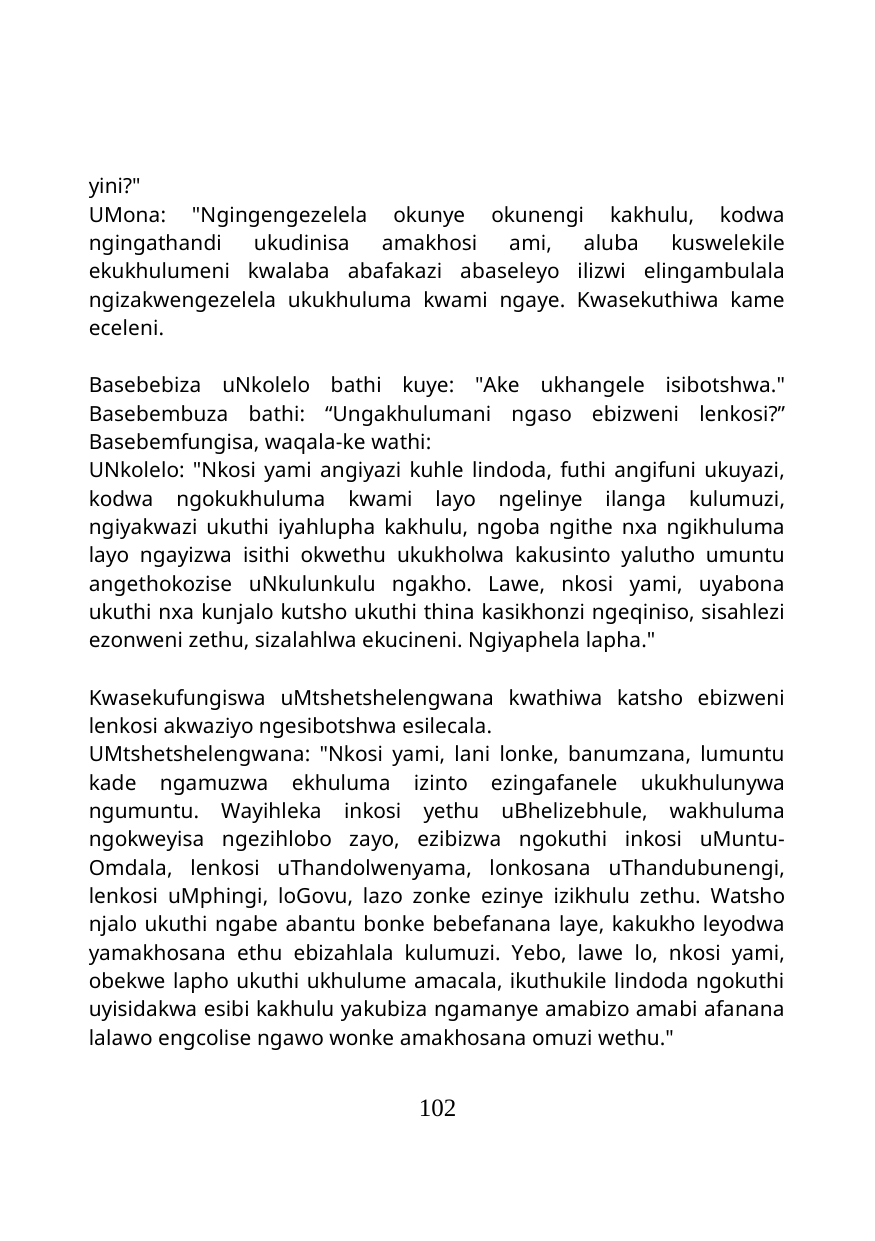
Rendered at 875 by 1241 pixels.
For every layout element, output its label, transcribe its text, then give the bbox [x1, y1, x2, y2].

text Kwasekufungiswa uMtshetshelengwana kwathiwa katsho ebizweni lenkosi akwaziyo ngesibotshwa esilecala. [88, 682, 786, 739]
text UMtshetshelengwana: "Nkosi yami, lani lonke, banumzana, lumuntu kade ngamuzwa ekhuluma izinto ezingafanele ukukhulunywa ngumuntu. Wayihleka inkosi yethu uBhelizebhule, wakhuluma ngokweyisa ngezihlobo zayo, ezibizwa ngokuthi inkosi uMuntu-Omdala, lenkosi uThandolwenyama, lonkosana uThandubunengi, lenkosi uMphingi, loGovu, lazo zonke ezinye izikhulu zethu. Watsho njalo ukuthi ngabe abantu bonke bebefanana laye, kakukho leyodwa yamakhosana ethu ebizahlala kulumuzi. Yebo, lawe lo, nkosi yami, obekwe lapho ukuthi ukhulume amacala, ikuthukile lindoda ngokuthi uyisidakwa esibi kakhulu yakubiza ngamanye amabizo amabi afanana lalawo engcolise ngawo wonke amakhosana omuzi wethu." [88, 739, 786, 1051]
text UMona: "Ngingengezelela okunye okunengi kakhulu, kodwa ngingathandi ukudinisa amakhosi ami, aluba kuswelekile ekukhulumeni kwalaba abafakazi abaseleyo ilizwi elingambulala ngizakwengezelela ukukhuluma kwami ngaye. Kwasekuthiwa kame eceleni. [88, 200, 786, 342]
text Basebebiza uNkolelo bathi kuye: "Ake ukhangele isibotshwa." Basebembuza bathi: “Ungakhulumani ngaso ebizweni lenkosi?” Basebemfungisa, waqala-ke wathi: [88, 370, 786, 455]
text UNkolelo: "Nkosi yami angiyazi kuhle lindoda, futhi angifuni ukuyazi, kodwa ngokukhuluma kwami layo ngelinye ilanga kulumuzi, ngiyakwazi ukuthi iyahlupha kakhulu, ngoba ngithe nxa ngikhuluma layo ngayizwa isithi okwethu ukukholwa kakusinto yalutho umuntu angethokozise uNkulunkulu ngakho. Lawe, nkosi yami, uyabona ukuthi nxa kunjalo kutsho ukuthi thina kasikhonzi ngeqiniso, sisahlezi ezonweni zethu, sizalahlwa ekucineni. Ngiyaphela lapha." [88, 455, 786, 654]
text yini?" [88, 171, 786, 200]
